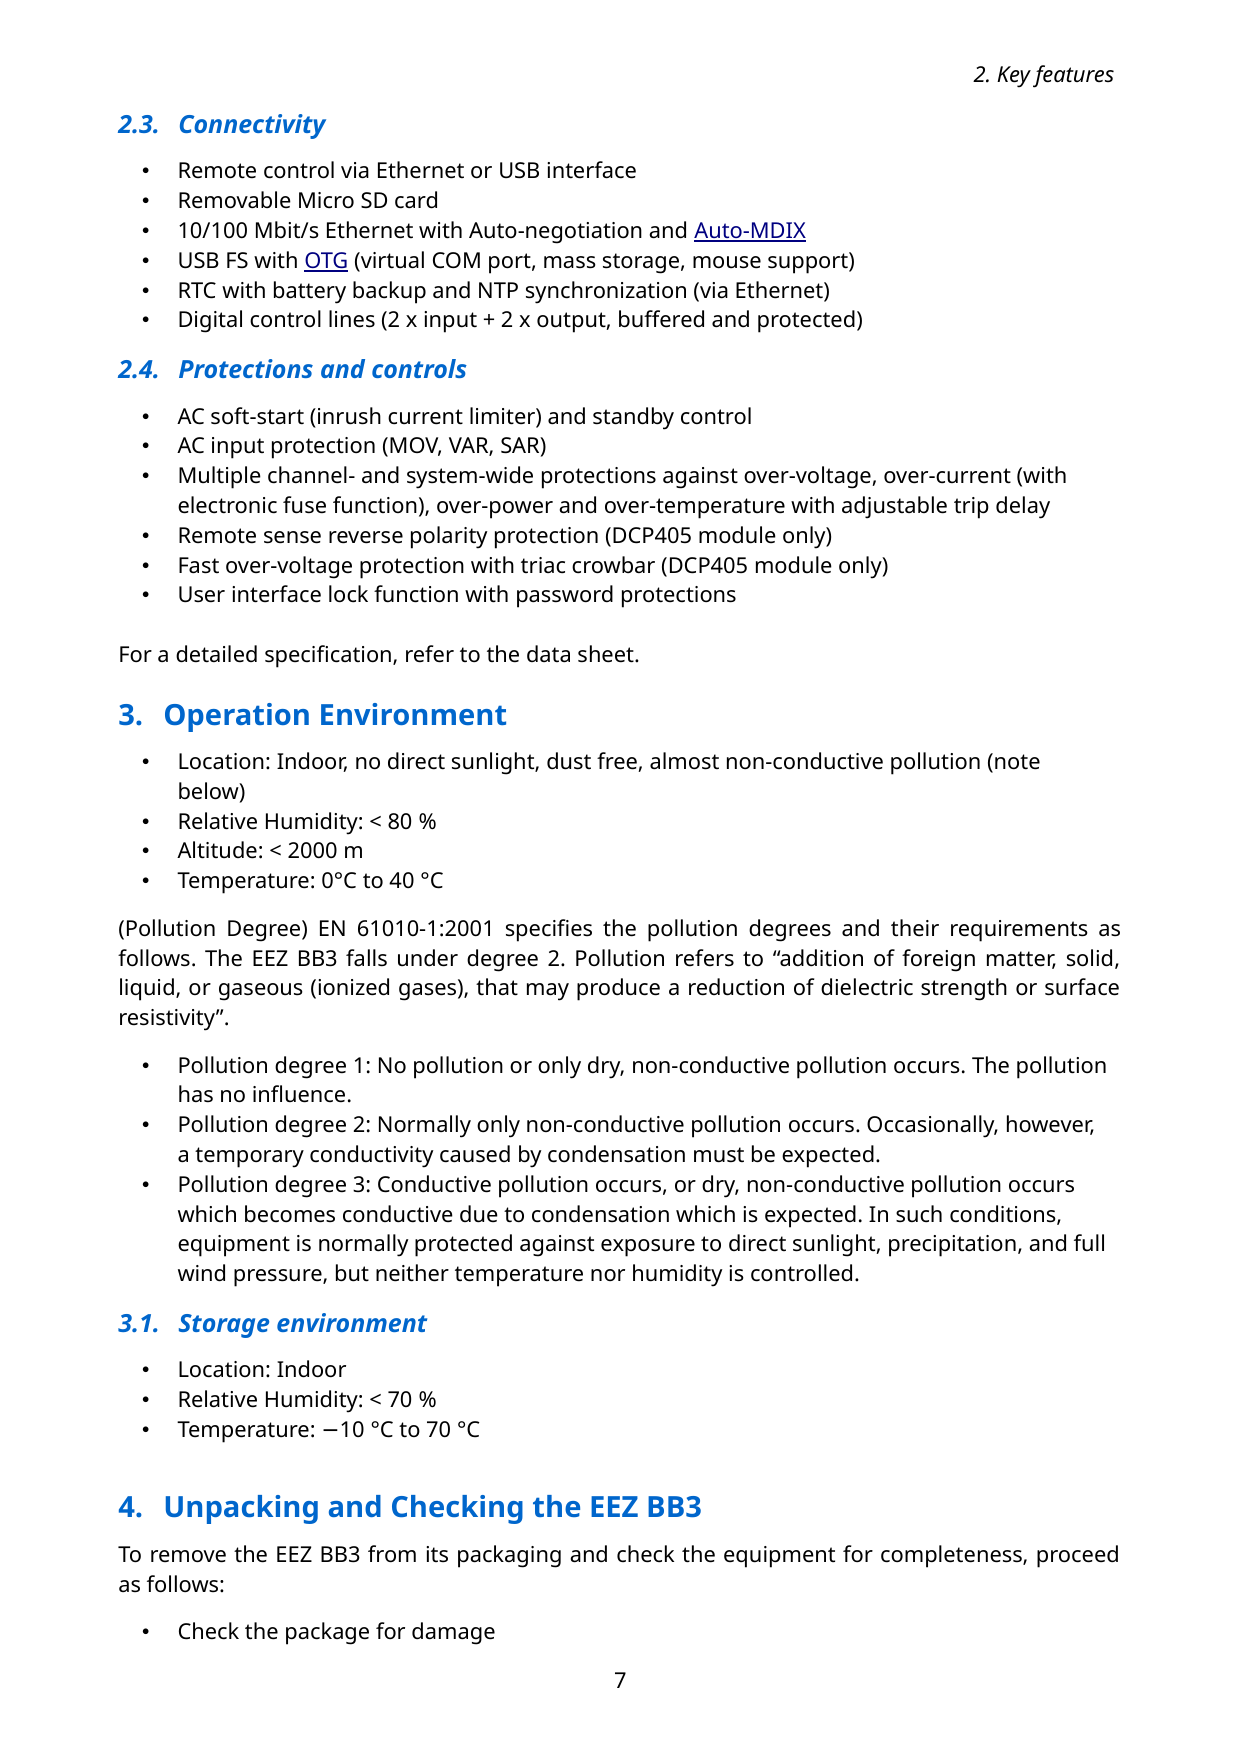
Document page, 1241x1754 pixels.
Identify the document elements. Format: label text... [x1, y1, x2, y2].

subtitle Connectivity [118, 107, 1122, 141]
list Remote sense reverse polarity protection (DCP405 module only) [142, 520, 1110, 550]
list Fast over-voltage protection with triac crowbar (DCP405 module only) [142, 550, 1110, 579]
list Multiple channel- and system-wide protections against over-voltage, over-current (with electronic fuse function), over-power and over-temperature with adjustable trip delay [142, 460, 1110, 520]
subtitle Storage environment [118, 1306, 1122, 1340]
list AC input protection (MOV, VAR, SAR) [142, 431, 1110, 460]
list Temperature: −10 °C to 70 °C [142, 1414, 1110, 1444]
list AC soft-start (inrush current limiter) and standby control [142, 401, 1110, 431]
list Digital control lines (2 x input + 2 x output, buffered and protected) [142, 304, 1110, 334]
list USB FS with OTG (virtual COM port, mass storage, mouse support) [142, 245, 1110, 274]
list Pollution degree 1: No pollution or only dry, non-conductive pollution occurs. The pollution has no influence. [142, 1049, 1110, 1109]
list Remote control via Ethernet or USB interface [142, 155, 1110, 185]
list Temperature: 0°C to 40 °C [142, 865, 1110, 895]
list Check the package for damage [142, 1616, 1110, 1646]
list User interface lock function with password protections [142, 579, 1110, 609]
list Relative Humidity: < 80 % [142, 806, 1110, 835]
subtitle Protections and controls [118, 352, 1122, 386]
list RTC with battery backup and NTP synchronization (via Ethernet) [142, 274, 1110, 304]
list 10/100 Mbit/s Ethernet with Auto-negotiation and Auto-MDIX [142, 215, 1110, 245]
list Pollution degree 3: Conductive pollution occurs, or dry, non-conductive pollution occurs which becomes conductive due to condensation which is expected. In such conditions, equipment is normally protected against exposure to direct sunlight, precipitation, and full wind pressure, but neither temperature nor humidity is controlled. [142, 1169, 1110, 1288]
list Removable Micro SD card [142, 185, 1110, 215]
list Pollution degree 2: Normally only non-conductive pollution occurs. Occasionally, however, a temporary conductivity caused by condensation must be expected. [142, 1109, 1110, 1169]
text (Pollution Degree) EN 61010-1:2001 specifies the pollution degrees and their requirements as follows. The EEZ BB3 falls under degree 2. Pollution refers to “addition of foreign matter, solid, liquid, or gaseous (ionized gases), that may produce a reduction of dielectric strength or surface resistivity”. [118, 913, 1122, 1032]
list Location: Indoor, no direct sunlight, dust free, almost non-conductive pollution (note below) [142, 746, 1110, 806]
list Relative Humidity: < 70 % [142, 1384, 1110, 1414]
text To remove the EEZ BB3 from its packaging and check the equipment for completeness, proceed as follows: [118, 1539, 1122, 1598]
subtitle Unpacking and Checking the EEZ BB3 [118, 1487, 1122, 1526]
subtitle Operation Environment [118, 694, 1122, 733]
list Location: Indoor [142, 1354, 1110, 1384]
list Altitude: < 2000 m [142, 835, 1110, 865]
text For a detailed specification, refer to the data sheet. [118, 639, 1122, 669]
